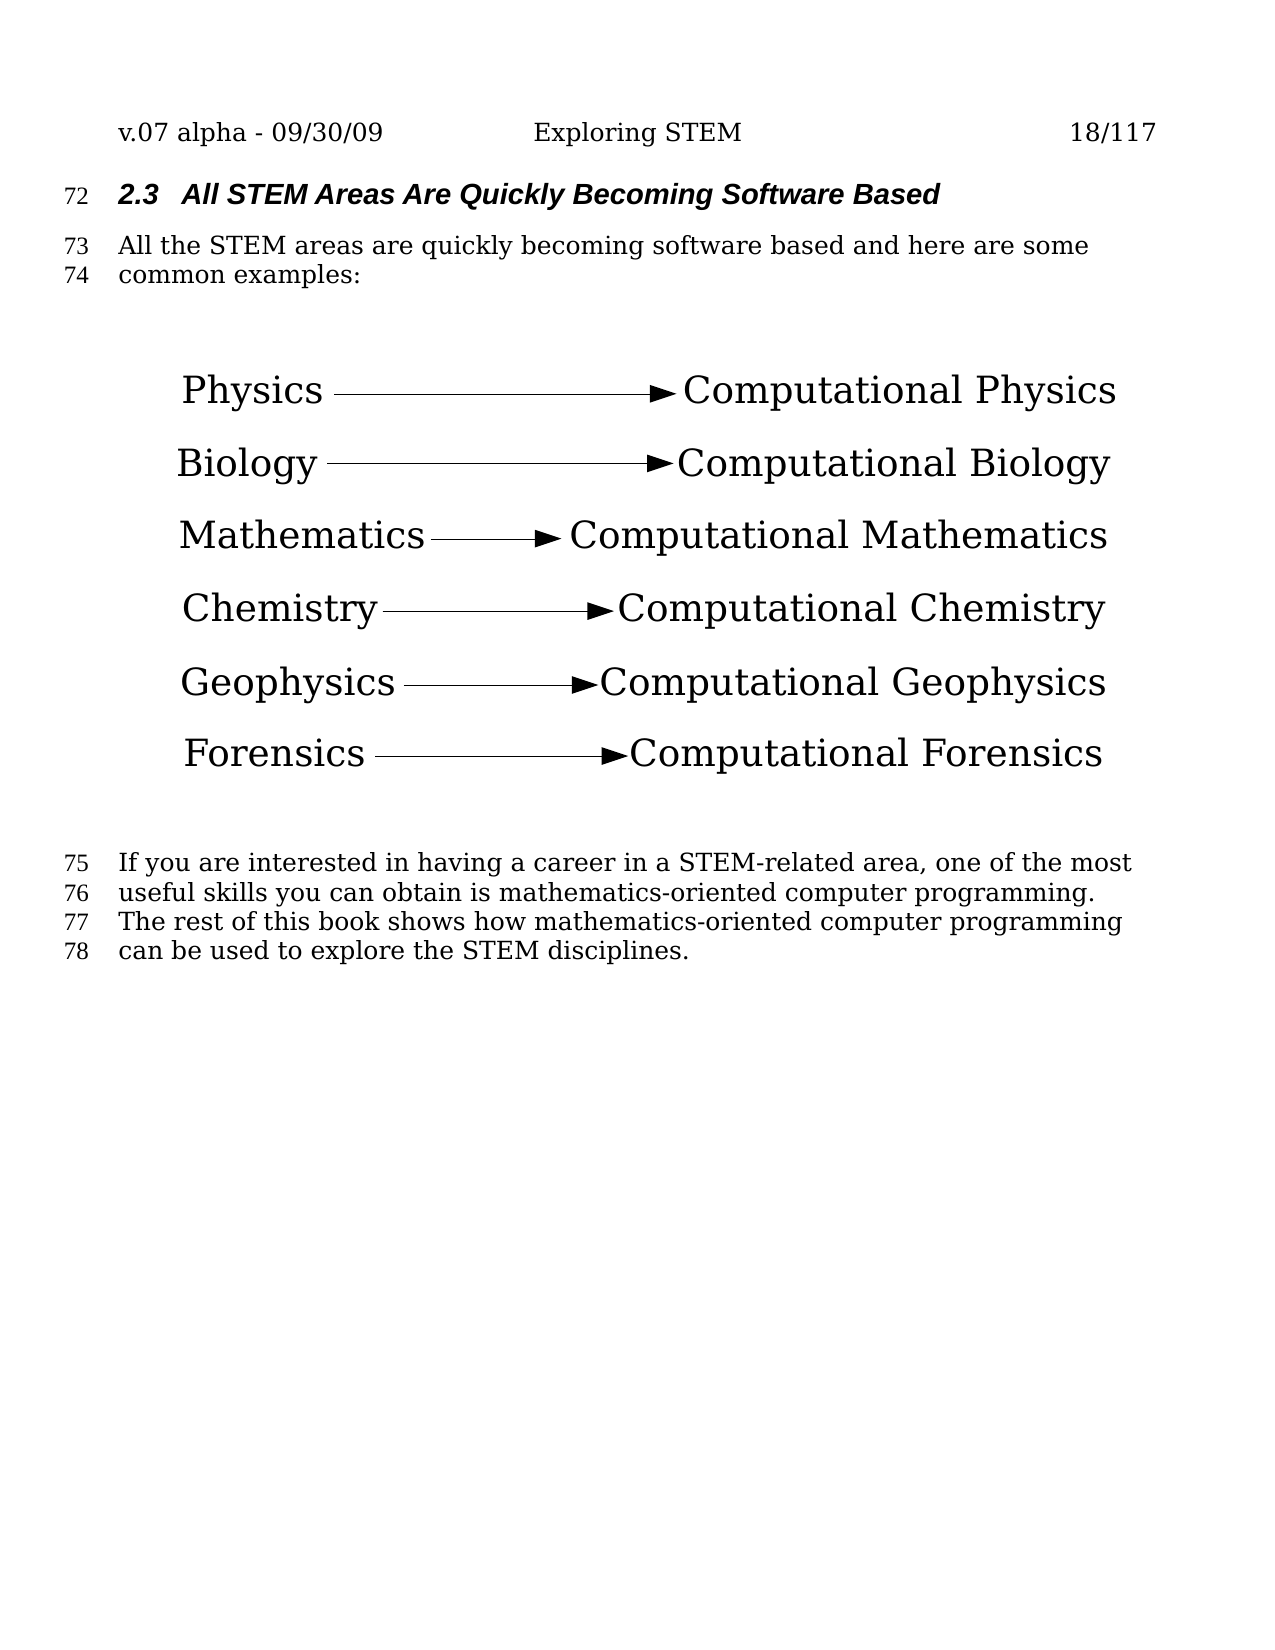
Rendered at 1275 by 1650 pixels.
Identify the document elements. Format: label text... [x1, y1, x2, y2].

text If you are interested in having a career in a STEM-related area, one of the most useful skills you can obtain is mathematics-oriented computer programming. The rest of this book shows how mathematics-oriented computer programming can be used to explore the STEM disciplines. [118, 848, 1157, 965]
subtitle All STEM Areas Are Quickly Becoming Software Based [118, 177, 1157, 210]
text All the STEM areas are quickly becoming software based and here are some common examples: [118, 231, 1157, 289]
